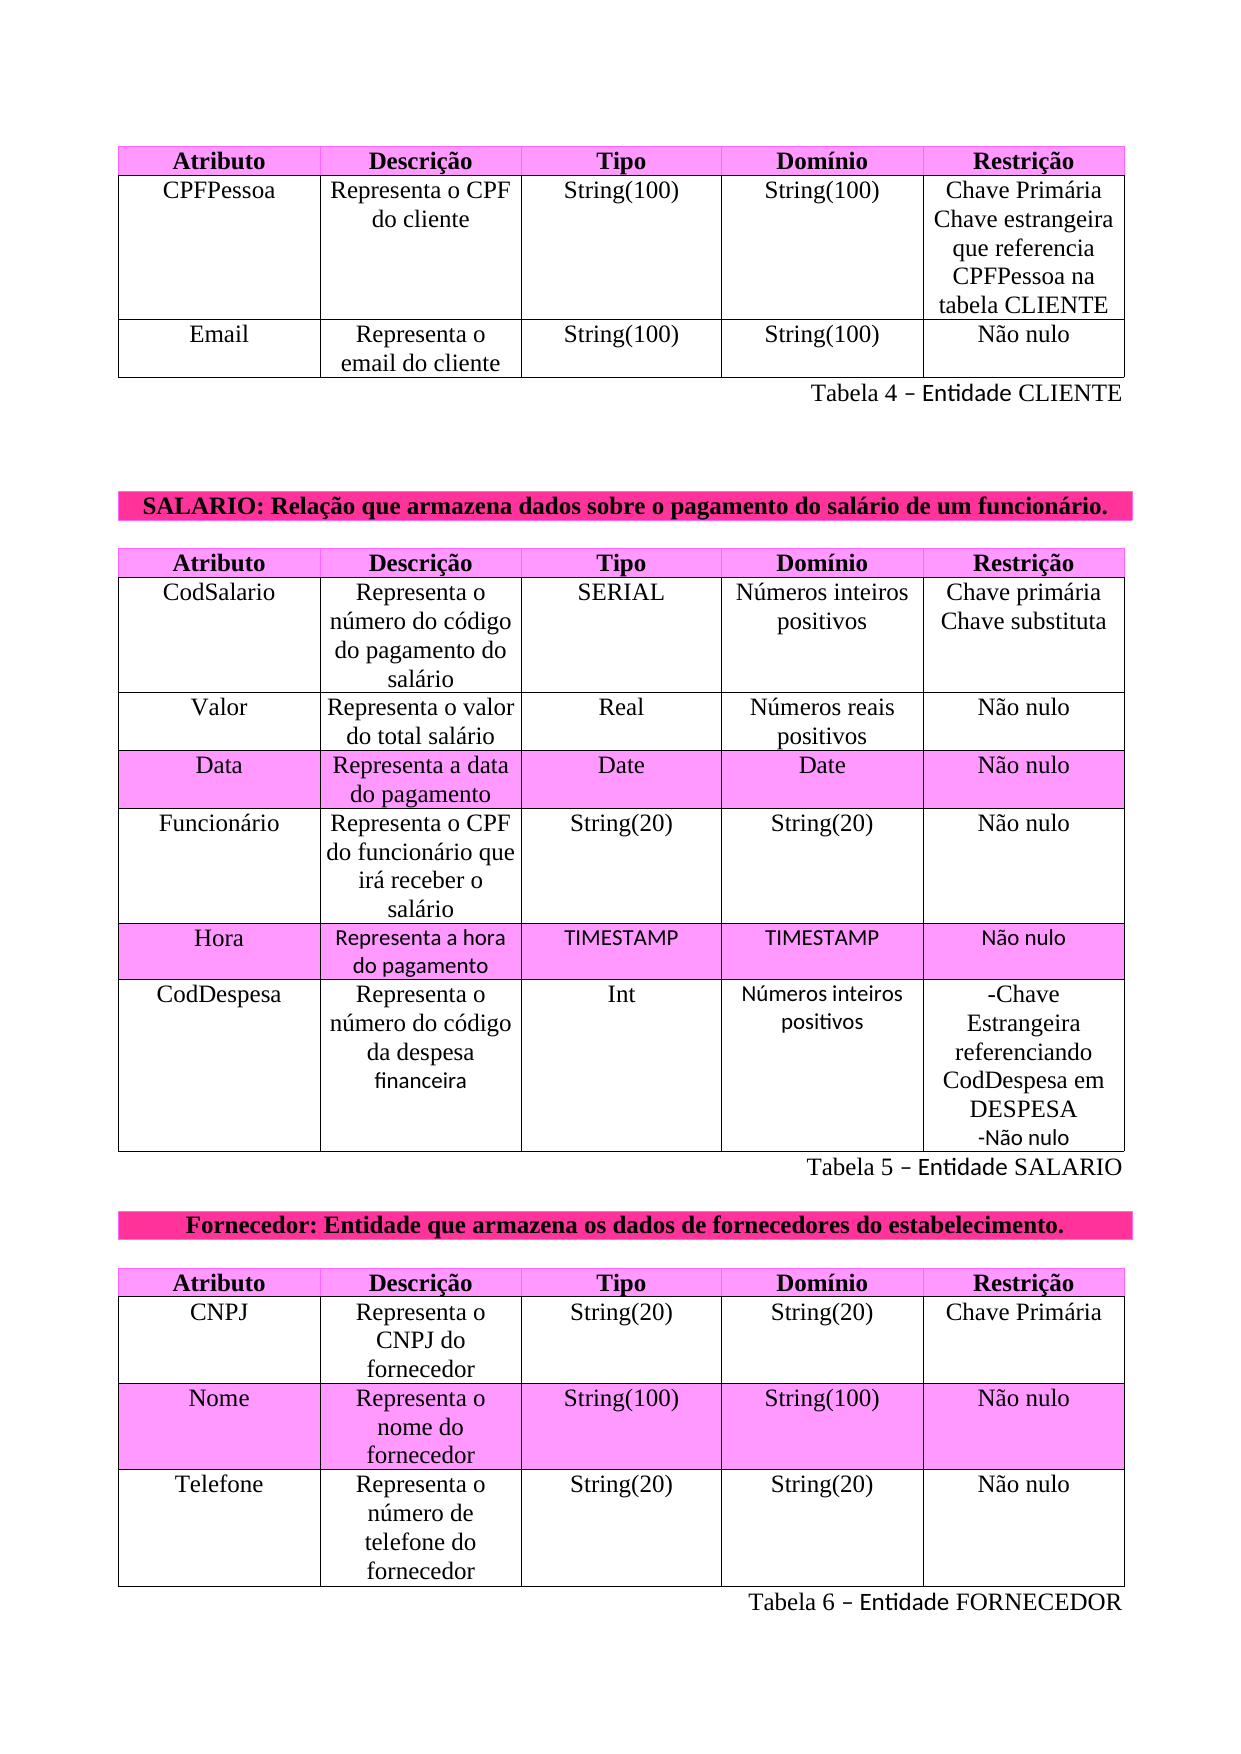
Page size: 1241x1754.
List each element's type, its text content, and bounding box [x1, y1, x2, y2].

table_cell Não nulo [924, 809, 1124, 923]
table_cell TIMESTAMP [522, 924, 721, 979]
table_header Atributo [119, 1269, 320, 1296]
table_cell String(100) [522, 320, 721, 377]
table_header SALARIO: Relação que armazena dados sobre o pagamento do salário de um funcionário. [119, 492, 1132, 520]
table_cell Representa o número do código da despesa financeira [321, 980, 521, 1151]
table_cell Email [119, 320, 320, 377]
table_cell String(100) [722, 1384, 923, 1469]
table_header Restrição [924, 549, 1124, 577]
table_cell Representa o número de telefone do fornecedor [321, 1470, 521, 1586]
table_header Tipo [522, 1269, 721, 1296]
table_cell CodDespesa [119, 980, 320, 1151]
table_cell Representa o número do código do pagamento do salário [321, 578, 521, 692]
table_header Descrição [321, 549, 521, 577]
table_cell CNPJ [119, 1297, 320, 1383]
table_header Restrição [924, 147, 1124, 175]
table_cell String(100) [722, 176, 923, 319]
text Tabela 5 – Entidade SALARIO [118, 1152, 1122, 1182]
table_header Atributo [119, 549, 320, 577]
table_cell String(20) [522, 809, 721, 923]
table_cell Representa o CPF do cliente [321, 176, 521, 319]
table_cell Chave Primária Chave estrangeira que referencia CPFPessoa na tabela CLIENTE [924, 176, 1124, 319]
table_cell Nome [119, 1384, 320, 1469]
table_cell CodSalario [119, 578, 320, 692]
table_header Tipo [522, 549, 721, 577]
table_cell Não nulo [924, 693, 1124, 750]
table_header Descrição [321, 1269, 521, 1296]
table_cell Hora [119, 924, 320, 979]
table_cell String(20) [522, 1297, 721, 1383]
table_cell Números reais positivos [722, 693, 923, 750]
table_cell Chave primária Chave substituta [924, 578, 1124, 692]
table_cell Não nulo [924, 751, 1124, 808]
table_cell Telefone [119, 1470, 320, 1586]
table_header Fornecedor: Entidade que armazena os dados de fornecedores do estabelecimento. [119, 1212, 1132, 1239]
table_cell SERIAL [522, 578, 721, 692]
table_cell Não nulo [924, 1470, 1124, 1586]
table_cell String(100) [522, 1384, 721, 1469]
table_cell String(100) [522, 176, 721, 319]
table_cell Não nulo [924, 1384, 1124, 1469]
table_cell Representa a hora do pagamento [321, 924, 521, 979]
text Tabela 6 – Entidade FORNECEDOR [118, 1587, 1122, 1617]
table_header Restrição [924, 1269, 1124, 1296]
table_cell Não nulo [924, 320, 1124, 377]
table_cell TIMESTAMP [722, 924, 923, 979]
text Tabela 4 – Entidade CLIENTE [118, 378, 1122, 407]
table_cell CPFPessoa [119, 176, 320, 319]
table_cell Int [522, 980, 721, 1151]
table_cell Representa o email do cliente [321, 320, 521, 377]
table_cell Não nulo [924, 924, 1124, 979]
table_header Domínio [722, 1269, 923, 1296]
table_header Tipo [522, 147, 721, 175]
table_cell String(20) [722, 1297, 923, 1383]
table_cell Date [722, 751, 923, 808]
table_cell Representa a data do pagamento [321, 751, 521, 808]
table_header Atributo [119, 147, 320, 175]
table_cell String(20) [522, 1470, 721, 1586]
table_cell Date [522, 751, 721, 808]
table_cell Chave Primária [924, 1297, 1124, 1383]
table_cell -Chave Estrangeira referenciando CodDespesa em DESPESA -Não nulo [924, 980, 1124, 1151]
table_cell Representa o valor do total salário [321, 693, 521, 750]
table_header Domínio [722, 549, 923, 577]
table_cell String(20) [722, 809, 923, 923]
table_header Domínio [722, 147, 923, 175]
table_cell Representa o CPF do funcionário que irá receber o salário [321, 809, 521, 923]
table_cell Números inteiros positivos [722, 980, 923, 1151]
table_cell Representa o CNPJ do fornecedor [321, 1297, 521, 1383]
table_cell String(100) [722, 320, 923, 377]
table_header Descrição [321, 147, 521, 175]
table_cell String(20) [722, 1470, 923, 1586]
table_cell Data [119, 751, 320, 808]
table_cell Funcionário [119, 809, 320, 923]
table_cell Real [522, 693, 721, 750]
table_cell Valor [119, 693, 320, 750]
table_cell Números inteiros positivos [722, 578, 923, 692]
table_cell Representa o nome do fornecedor [321, 1384, 521, 1469]
